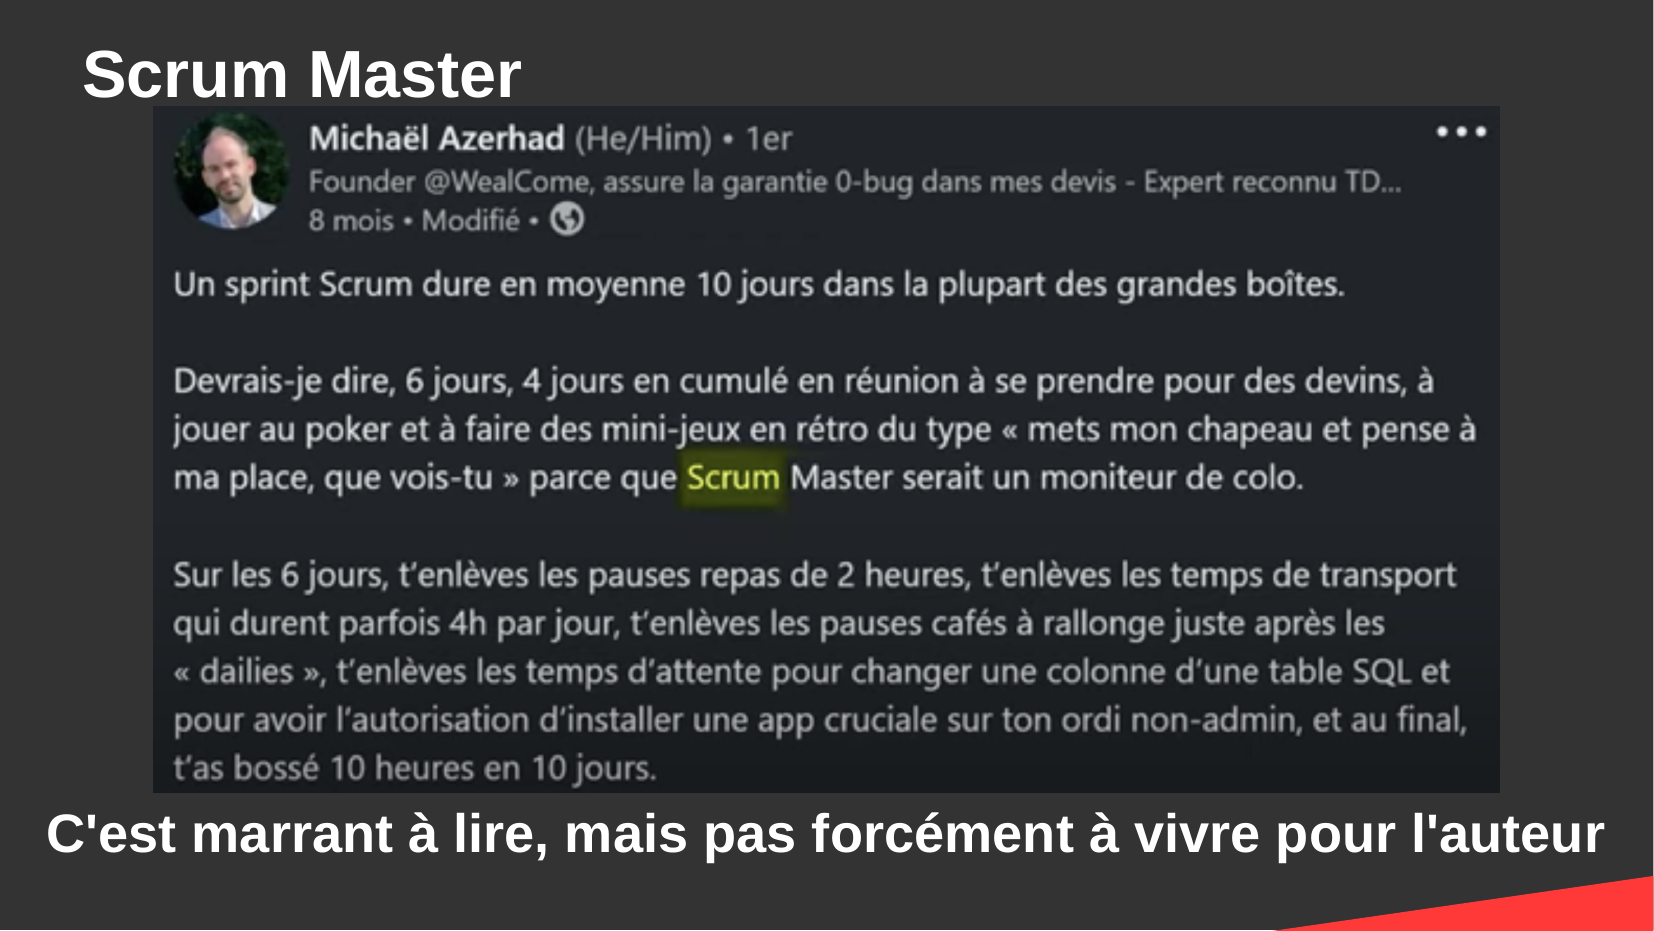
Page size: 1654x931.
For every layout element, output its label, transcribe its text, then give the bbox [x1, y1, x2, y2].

text_box [1271, 875, 1654, 931]
title C'est marrant à lire, mais pas forcément à vivre pour l'auteur [31, 803, 1622, 896]
title Scrum Master [82, 37, 1571, 122]
picture [153, 106, 1500, 793]
